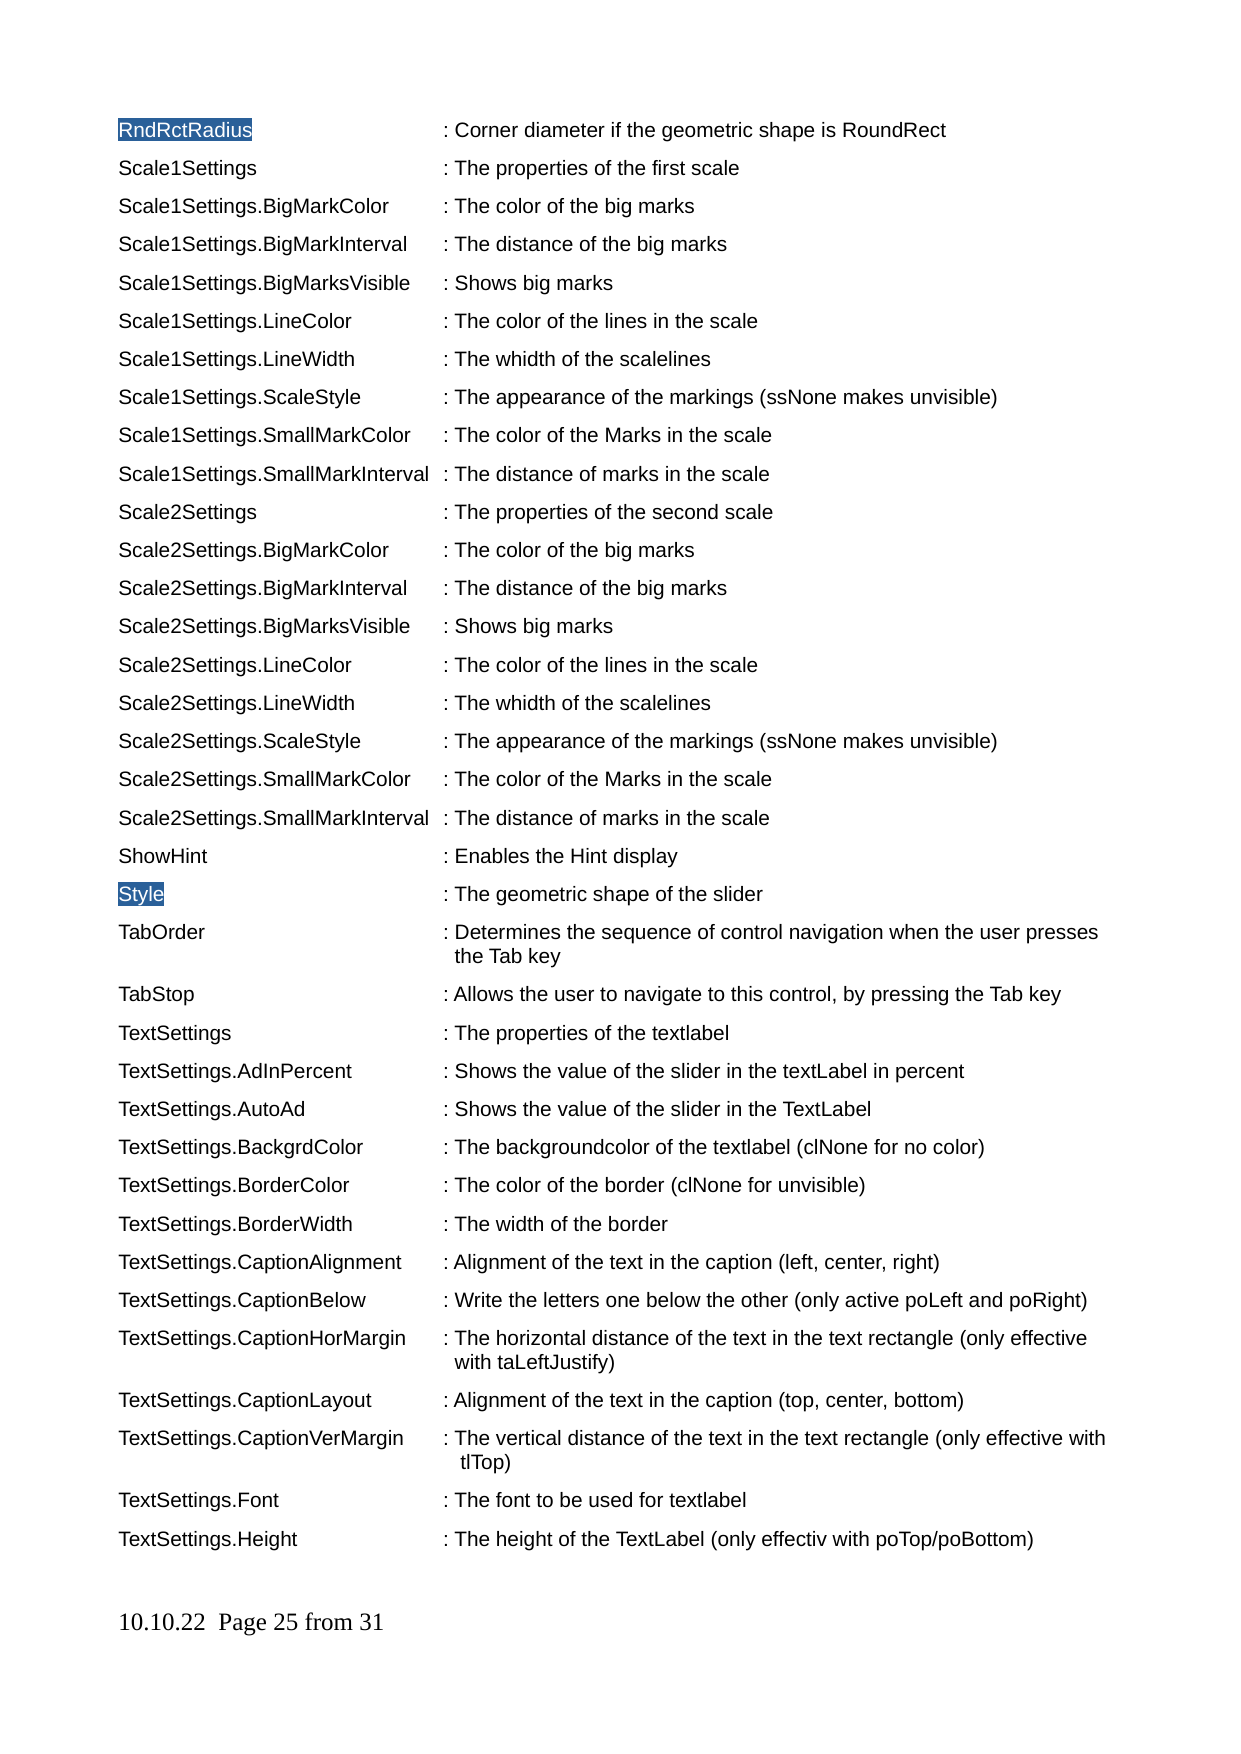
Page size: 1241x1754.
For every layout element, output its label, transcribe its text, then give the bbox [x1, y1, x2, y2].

text TextSettings.CaptionBelow : Write the letters one below the other (only active poLeft and poRight) [118, 1289, 1122, 1312]
text ShowHint : Enables the Hint display [118, 844, 1122, 868]
text Scale2Settings.ScaleStyle : The appearance of the markings (ssNone makes unvisible) [118, 730, 1122, 753]
text Scale2Settings.LineWidth : The whidth of the scalelines [118, 692, 1122, 715]
text Scale1Settings.BigMarksVisible : Shows big marks [118, 271, 1122, 295]
text Scale1Settings.BigMarkColor : The color of the big marks [118, 194, 1122, 218]
text TextSettings.CaptionVerMargin : The vertical distance of the text in the text rectangle (only effective with tlTop) [118, 1427, 1122, 1474]
text Scale2Settings.LineColor : The color of the lines in the scale [118, 653, 1122, 677]
text Scale2Settings.SmallMarkColor : The color of the Marks in the scale [118, 768, 1122, 792]
text TabOrder : Determines the sequence of control navigation when the user presses the Tab key [118, 921, 1122, 968]
text TextSettings.CaptionHorMargin : The horizontal distance of the text in the text rectangle (only effective with taLeftJustify) [118, 1327, 1122, 1374]
text TextSettings.BorderWidth : The width of the border [118, 1212, 1122, 1236]
text Style : The geometric shape of the slider [118, 883, 1122, 906]
text TextSettings.AdInPercent : Shows the value of the slider in the textLabel in percent [118, 1059, 1122, 1083]
text Scale1Settings.SmallMarkInterval : The distance of marks in the scale [118, 462, 1122, 486]
text Scale1Settings.SmallMarkColor : The color of the Marks in the scale [118, 424, 1122, 448]
text Scale2Settings.SmallMarkInterval : The distance of marks in the scale [118, 806, 1122, 830]
text TextSettings.AutoAd : Shows the value of the slider in the TextLabel [118, 1097, 1122, 1121]
text Scale1Settings.ScaleStyle : The appearance of the markings (ssNone makes unvisible) [118, 386, 1122, 409]
text Scale1Settings.BigMarkInterval : The distance of the big marks [118, 233, 1122, 256]
text Scale1Settings : The properties of the first scale [118, 156, 1122, 180]
text TextSettings : The properties of the textlabel [118, 1021, 1122, 1045]
text TextSettings.BorderColor : The color of the border (clNone for unvisible) [118, 1174, 1122, 1198]
text TextSettings.Font : The font to be used for textlabel [118, 1489, 1122, 1512]
text TextSettings.CaptionAlignment : Alignment of the text in the caption (left, center, right) [118, 1250, 1122, 1274]
text Scale1Settings.LineWidth : The whidth of the scalelines [118, 347, 1122, 371]
text TextSettings.CaptionLayout : Alignment of the text in the caption (top, center, bottom) [118, 1389, 1122, 1412]
text RndRctRadius : Corner diameter if the geometric shape is RoundRect [118, 118, 1122, 142]
text TextSettings.Height : The height of the TextLabel (only effectiv with poTop/poBottom) [118, 1527, 1122, 1551]
text Scale2Settings : The properties of the second scale [118, 500, 1122, 524]
text Scale1Settings.LineColor : The color of the lines in the scale [118, 309, 1122, 333]
text TextSettings.BackgrdColor : The backgroundcolor of the textlabel (clNone for no color) [118, 1136, 1122, 1159]
text Scale2Settings.BigMarkColor : The color of the big marks [118, 539, 1122, 562]
text Scale2Settings.BigMarksVisible : Shows big marks [118, 615, 1122, 639]
text Scale2Settings.BigMarkInterval : The distance of the big marks [118, 577, 1122, 601]
text TabStop : Allows the user to navigate to this control, by pressing the Tab key [118, 983, 1122, 1006]
